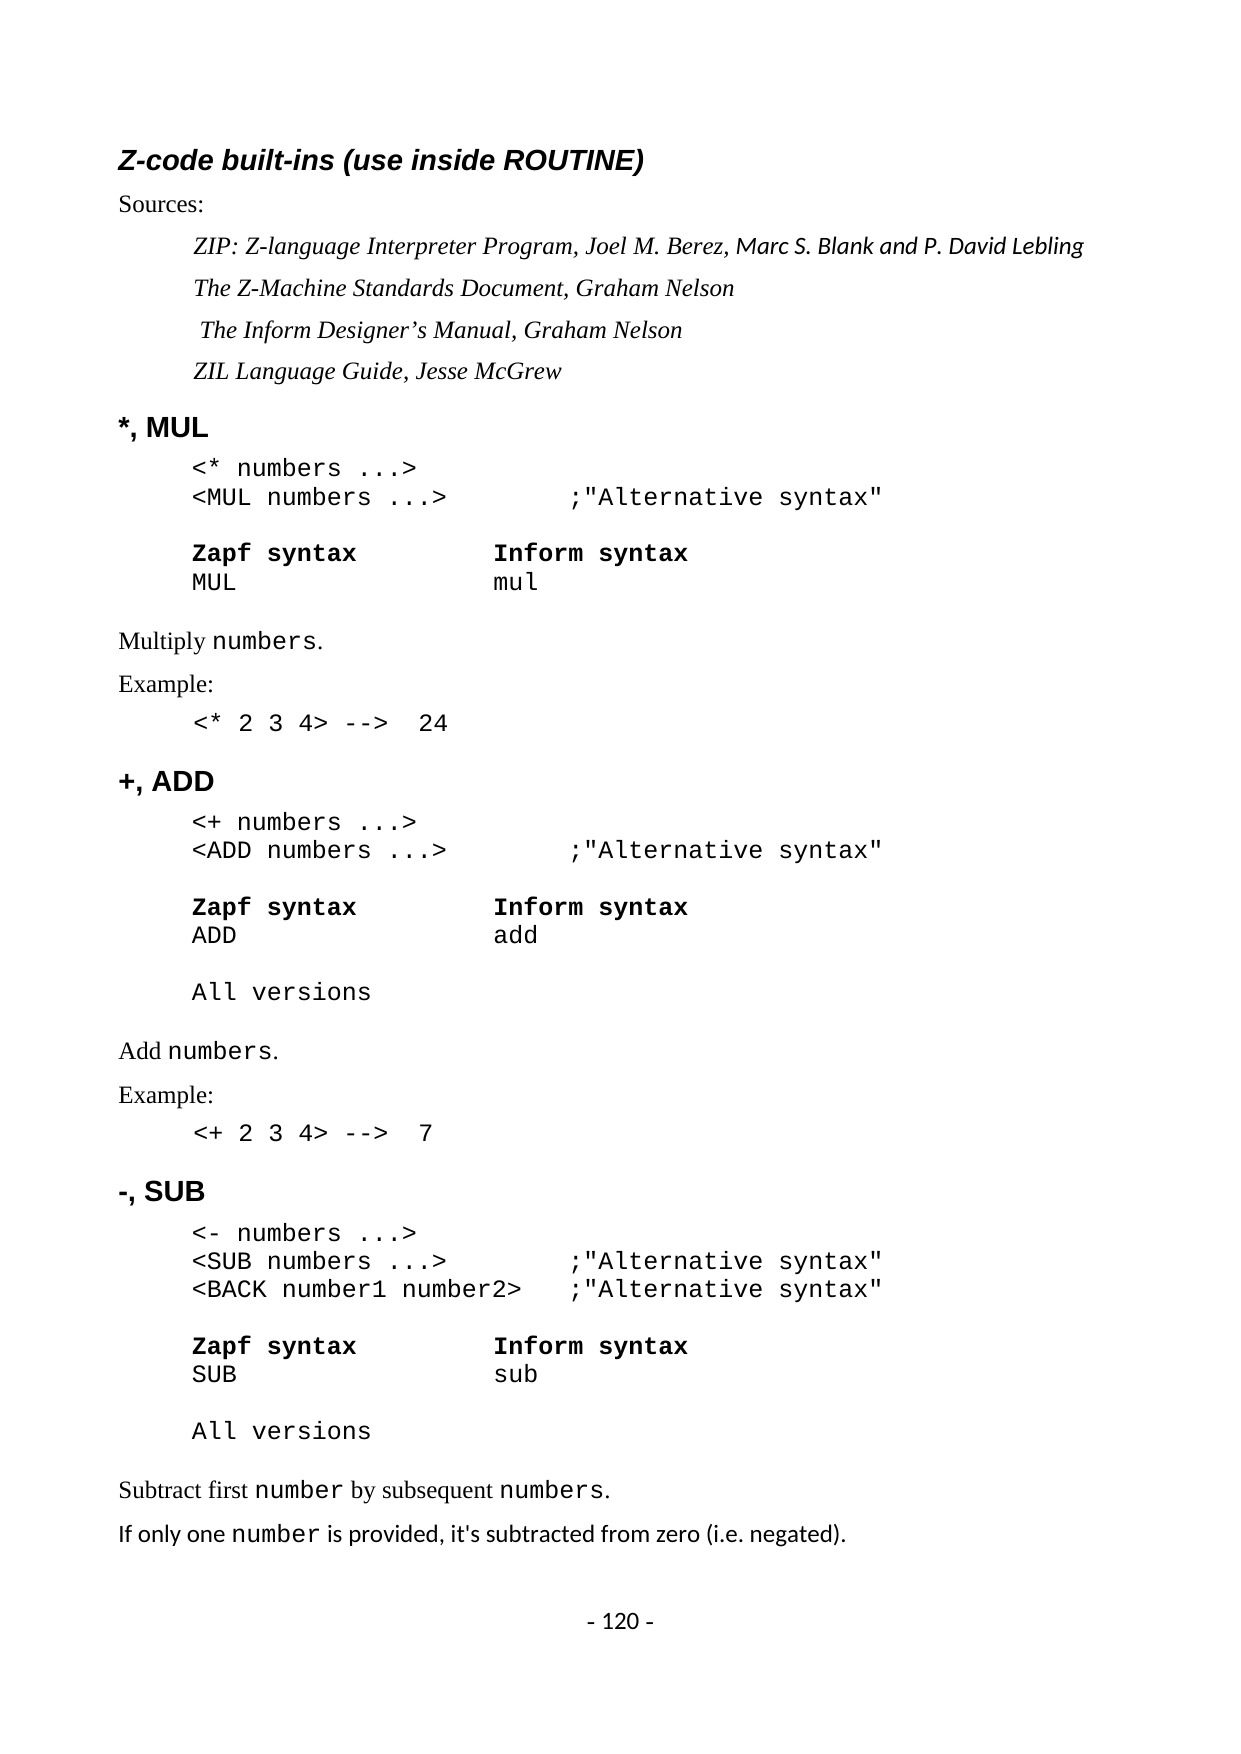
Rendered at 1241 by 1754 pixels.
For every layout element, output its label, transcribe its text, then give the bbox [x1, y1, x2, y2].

text The Z-Machine Standards Document, Graham Nelson [118, 273, 1122, 302]
text SUB sub [192, 1362, 1122, 1390]
text Subtract first number by subsequent numbers. [118, 1475, 1122, 1506]
text <+ 2 3 4> --> 7 [118, 1121, 1122, 1149]
text Zapf syntax Inform syntax [192, 895, 1122, 923]
text ZIP: Z-language Interpreter Program, Joel M. Berez, Marc S. Blank and P. David Lebling [118, 230, 1122, 261]
text <- numbers ...> <SUB numbers ...> ;"Alternative syntax" <BACK number1 number2> ;"Alternative syntax" [192, 1220, 1122, 1305]
text <+ numbers ...> <ADD numbers ...> ;"Alternative syntax" [192, 810, 1122, 866]
text Example: [118, 669, 1122, 698]
text Add numbers. [118, 1036, 1122, 1067]
subtitle Z-code built-ins (use inside ROUTINE) [59, 143, 1122, 177]
text Zapf syntax Inform syntax [192, 541, 1122, 569]
text Example: [118, 1080, 1122, 1108]
text All versions [192, 1419, 1122, 1447]
text <* numbers ...> <MUL numbers ...> ;"Alternative syntax" [192, 456, 1122, 512]
text MUL mul [192, 569, 1122, 597]
text <* 2 3 4> --> 24 [118, 710, 1122, 739]
text If only one number is provided, it's subtracted from zero (i.e. negated). [118, 1519, 1122, 1550]
subtitle *, MUL [43, 410, 1122, 443]
text Sources: [118, 189, 1122, 218]
text All versions [192, 980, 1122, 1008]
subtitle -, SUB [43, 1174, 1122, 1208]
text The Inform Designer’s Manual, Graham Nelson [118, 315, 1122, 343]
subtitle +, ADD [43, 764, 1122, 797]
text Multiply numbers. [118, 626, 1122, 657]
text ADD add [192, 923, 1122, 951]
text Zapf syntax Inform syntax [192, 1334, 1122, 1362]
text ZIL Language Guide, Jesse McGrew [118, 356, 1122, 385]
